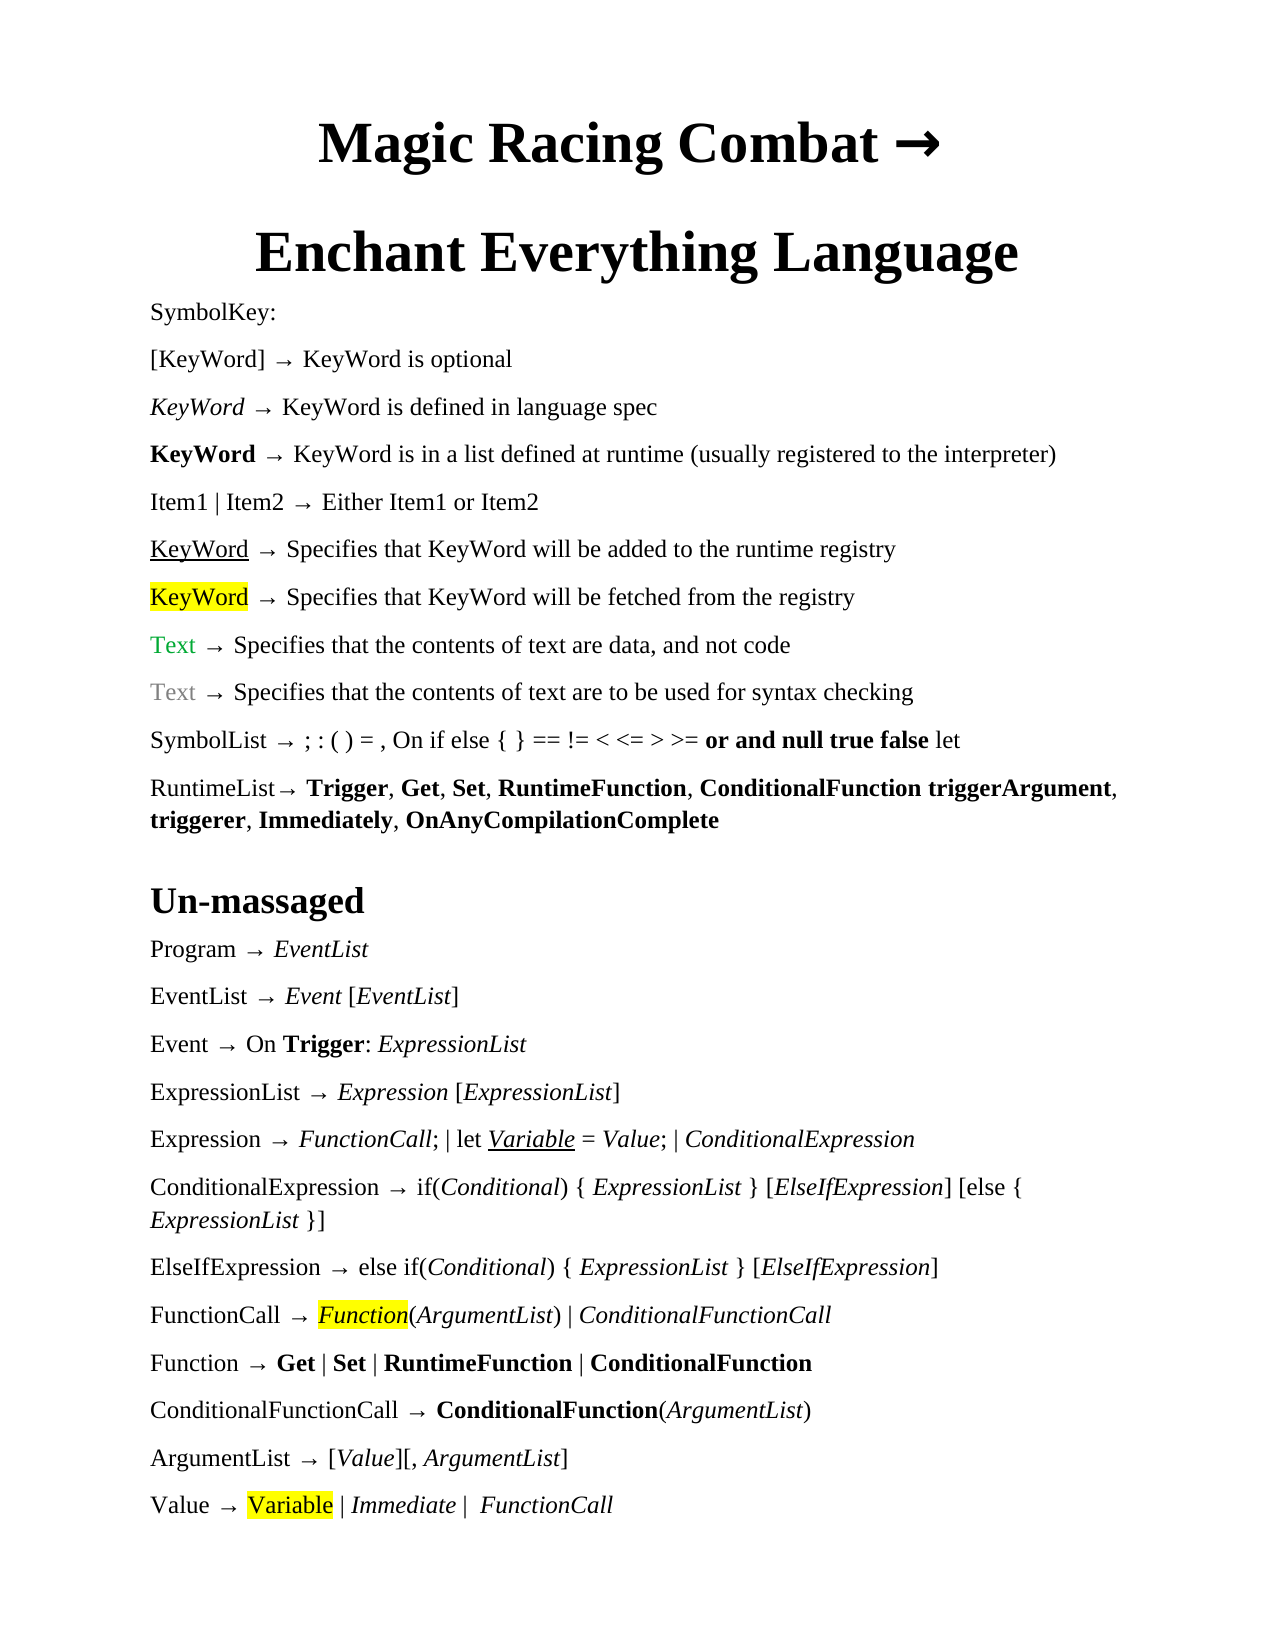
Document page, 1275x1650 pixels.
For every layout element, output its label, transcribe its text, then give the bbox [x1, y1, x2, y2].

text ExpressionList → Expression [ExpressionList] [150, 1077, 1125, 1105]
text FunctionCall → Function(ArgumentList) | ConditionalFunctionCall [150, 1300, 1125, 1329]
text Text → Specifies that the contents of text are to be used for syntax checking [150, 677, 1125, 706]
text Un-massaged [150, 878, 1125, 921]
text Text → Specifies that the contents of text are data, and not code [150, 630, 1125, 658]
text Item1 | Item2 → Either Item1 or Item2 [150, 487, 1125, 516]
text Expression → FunctionCall; | let Variable = Value; | ConditionalExpression [150, 1124, 1125, 1153]
text KeyWord → KeyWord is defined in language spec [150, 392, 1125, 421]
text ElseIfExpression → else if(Conditional) { ExpressionList } [ElseIfExpression] [150, 1252, 1125, 1281]
text SymbolKey: [150, 297, 1125, 325]
text SymbolList → ; : ( ) = , On if else { } == != < <= > >= or and null true false let [150, 725, 1125, 754]
text Value → Variable | Immediate | FunctionCall [150, 1491, 1125, 1519]
text ArgumentList → [Value][, ArgumentList] [150, 1443, 1125, 1472]
text Function → Get | Set | RuntimeFunction | ConditionalFunction [150, 1348, 1125, 1376]
text KeyWord → Specifies that KeyWord will be fetched from the registry [150, 582, 1125, 611]
text Event → On Trigger: ExpressionList [150, 1029, 1125, 1058]
text Enchant Everything Language [150, 217, 1125, 284]
text Magic Racing Combat → [150, 100, 1125, 179]
text RuntimeList→ Trigger, Get, Set, RuntimeFunction, ConditionalFunction triggerArgument, triggerer, Immediately, OnAnyCompilationComplete [150, 773, 1125, 834]
text EventList → Event [EventList] [150, 981, 1125, 1010]
text Program → EventList [150, 934, 1125, 963]
text ConditionalFunctionCall → ConditionalFunction(ArgumentList) [150, 1395, 1125, 1424]
text [KeyWord] → KeyWord is optional [150, 344, 1125, 373]
text ConditionalExpression → if(Conditional) { ExpressionList } [ElseIfExpression] [else { ExpressionList }] [150, 1172, 1125, 1234]
text KeyWord → KeyWord is in a list defined at runtime (usually registered to the interpreter) [150, 439, 1125, 468]
text KeyWord → Specifies that KeyWord will be added to the runtime registry [150, 534, 1125, 563]
